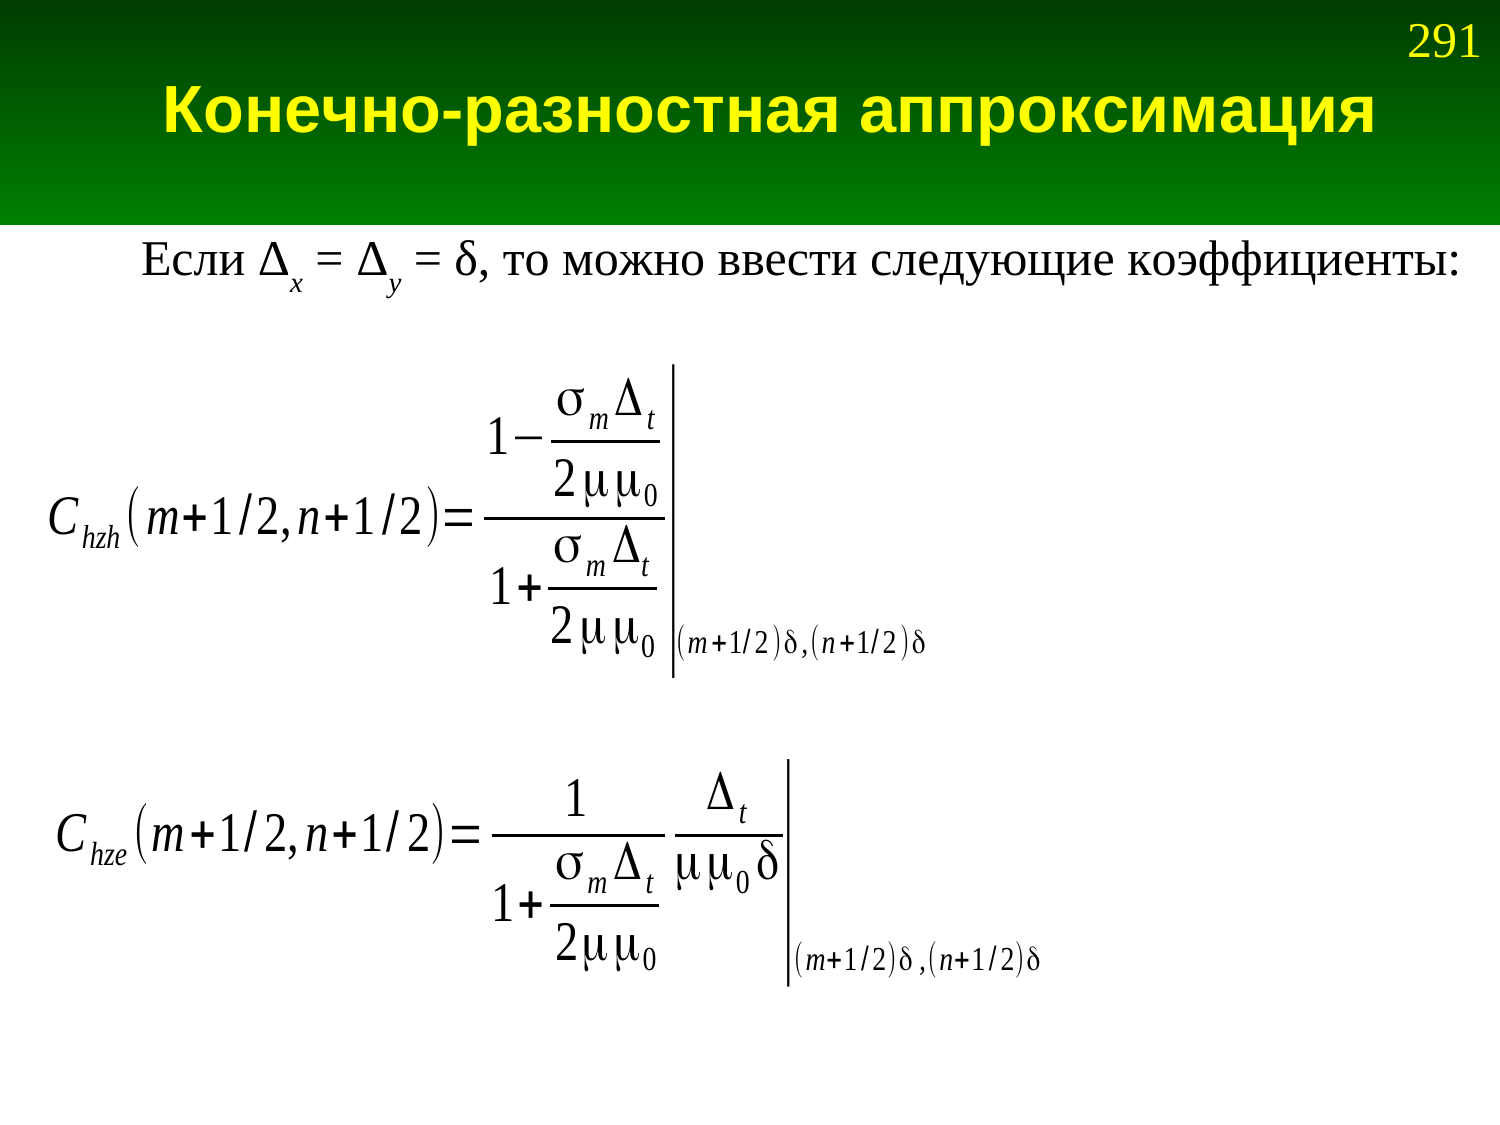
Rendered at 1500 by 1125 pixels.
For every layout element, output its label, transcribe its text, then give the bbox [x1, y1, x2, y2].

title Конечно-разностная аппроксимация [100, 7, 1441, 204]
chart [35, 359, 937, 680]
chart [43, 756, 1053, 991]
text_box Если Δx = Δy = δ, то можно ввести следующие коэффициенты: [126, 218, 1477, 306]
